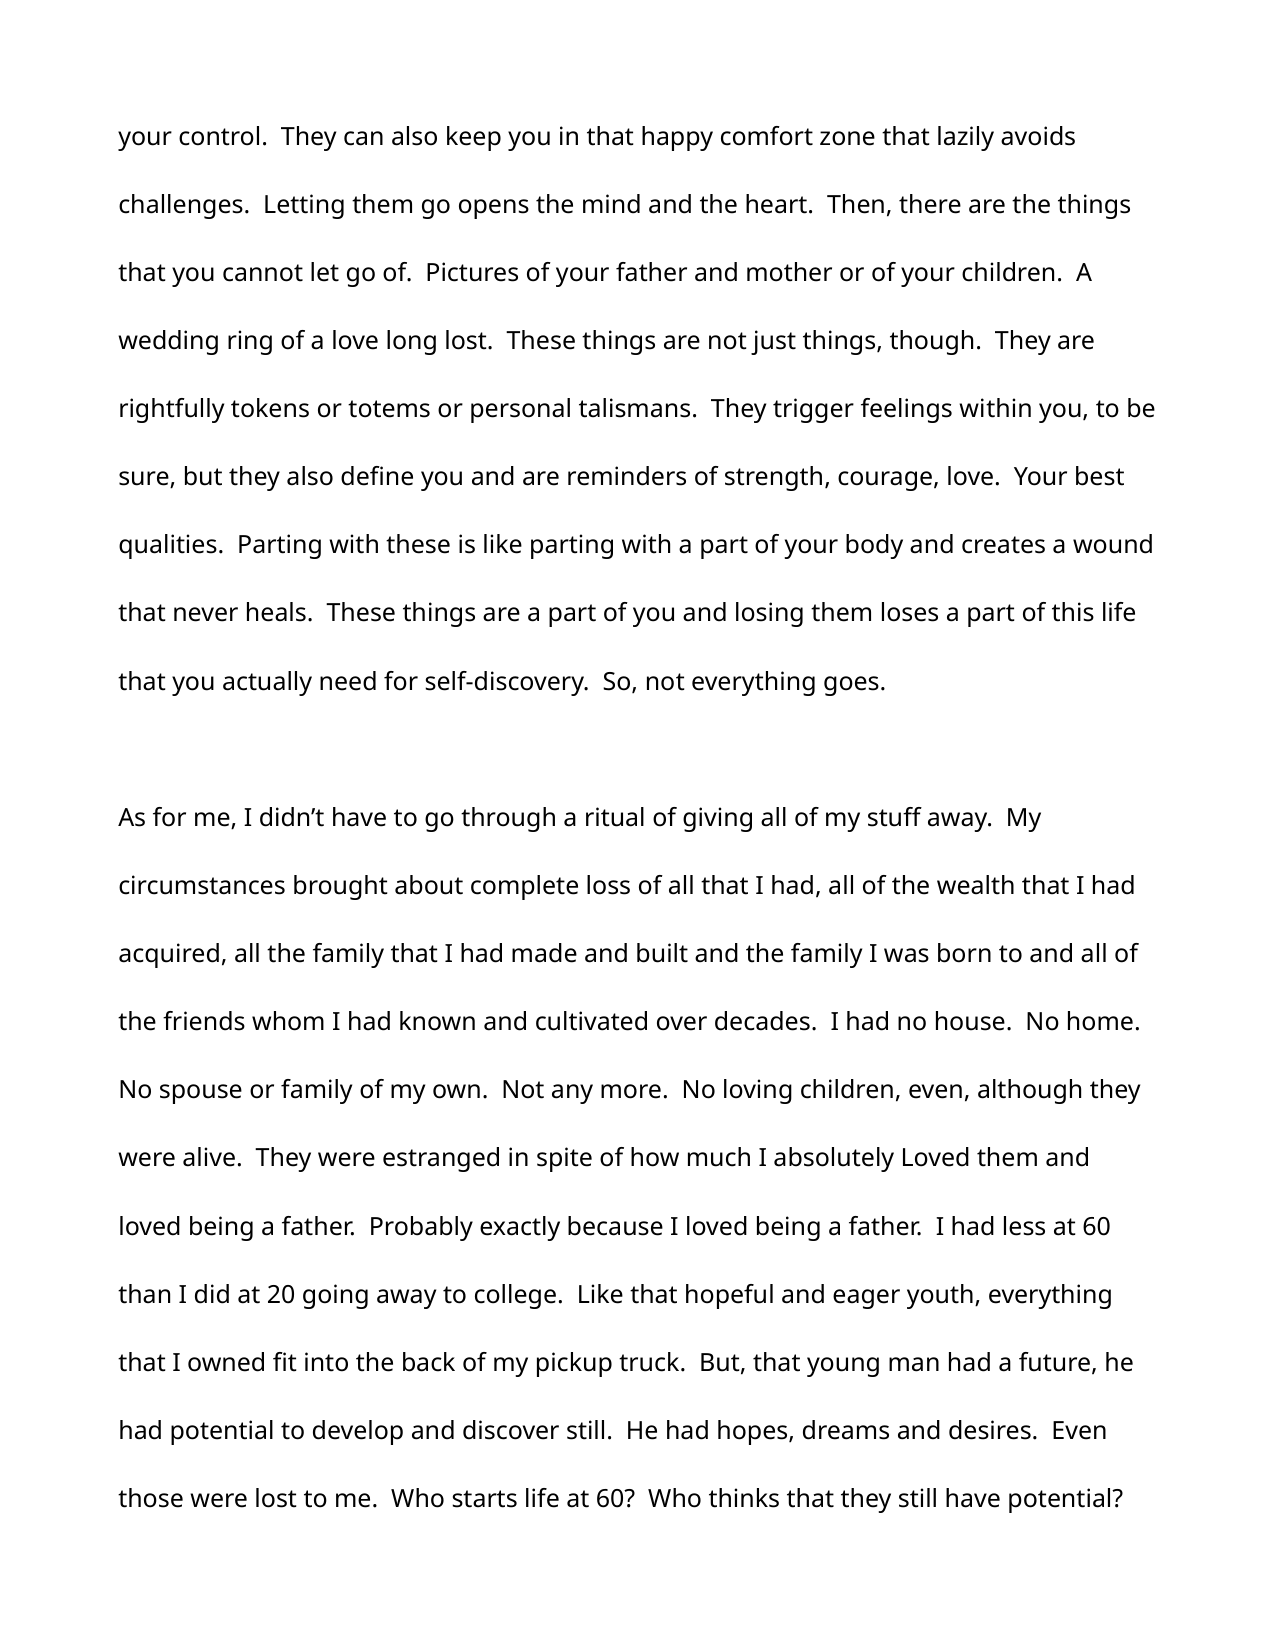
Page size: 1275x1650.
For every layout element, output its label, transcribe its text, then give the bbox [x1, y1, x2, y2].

text your control. They can also keep you in that happy comfort zone that lazily avoids challenges. Letting them go opens the mind and the heart. Then, there are the things that you cannot let go of. Pictures of your father and mother or of your children. A wedding ring of a love long lost. These things are not just things, though. They are rightfully tokens or totems or personal talismans. They trigger feelings within you, to be sure, but they also define you and are reminders of strength, courage, love. Your best qualities. Parting with these is like parting with a part of your body and creates a wound that never heals. These things are a part of you and losing them loses a part of this life that you actually need for self-discovery. So, not everything goes. [118, 118, 1157, 697]
text As for me, I didn’t have to go through a ritual of giving all of my stuff away. My circumstances brought about complete loss of all that I had, all of the wealth that I had acquired, all the family that I had made and built and the family I was born to and all of the friends whom I had known and cultivated over decades. I had no house. No home. No spouse or family of my own. Not any more. No loving children, even, although they were alive. They were estranged in spite of how much I absolutely Loved them and loved being a father. Probably exactly because I loved being a father. I had less at 60 than I did at 20 going away to college. Like that hopeful and eager youth, everything that I owned fit into the back of my pickup truck. But, that young man had a future, he had potential to develop and discover still. He had hopes, dreams and desires. Even those were lost to me. Who starts life at 60? Who thinks that they still have potential? [118, 799, 1157, 1515]
